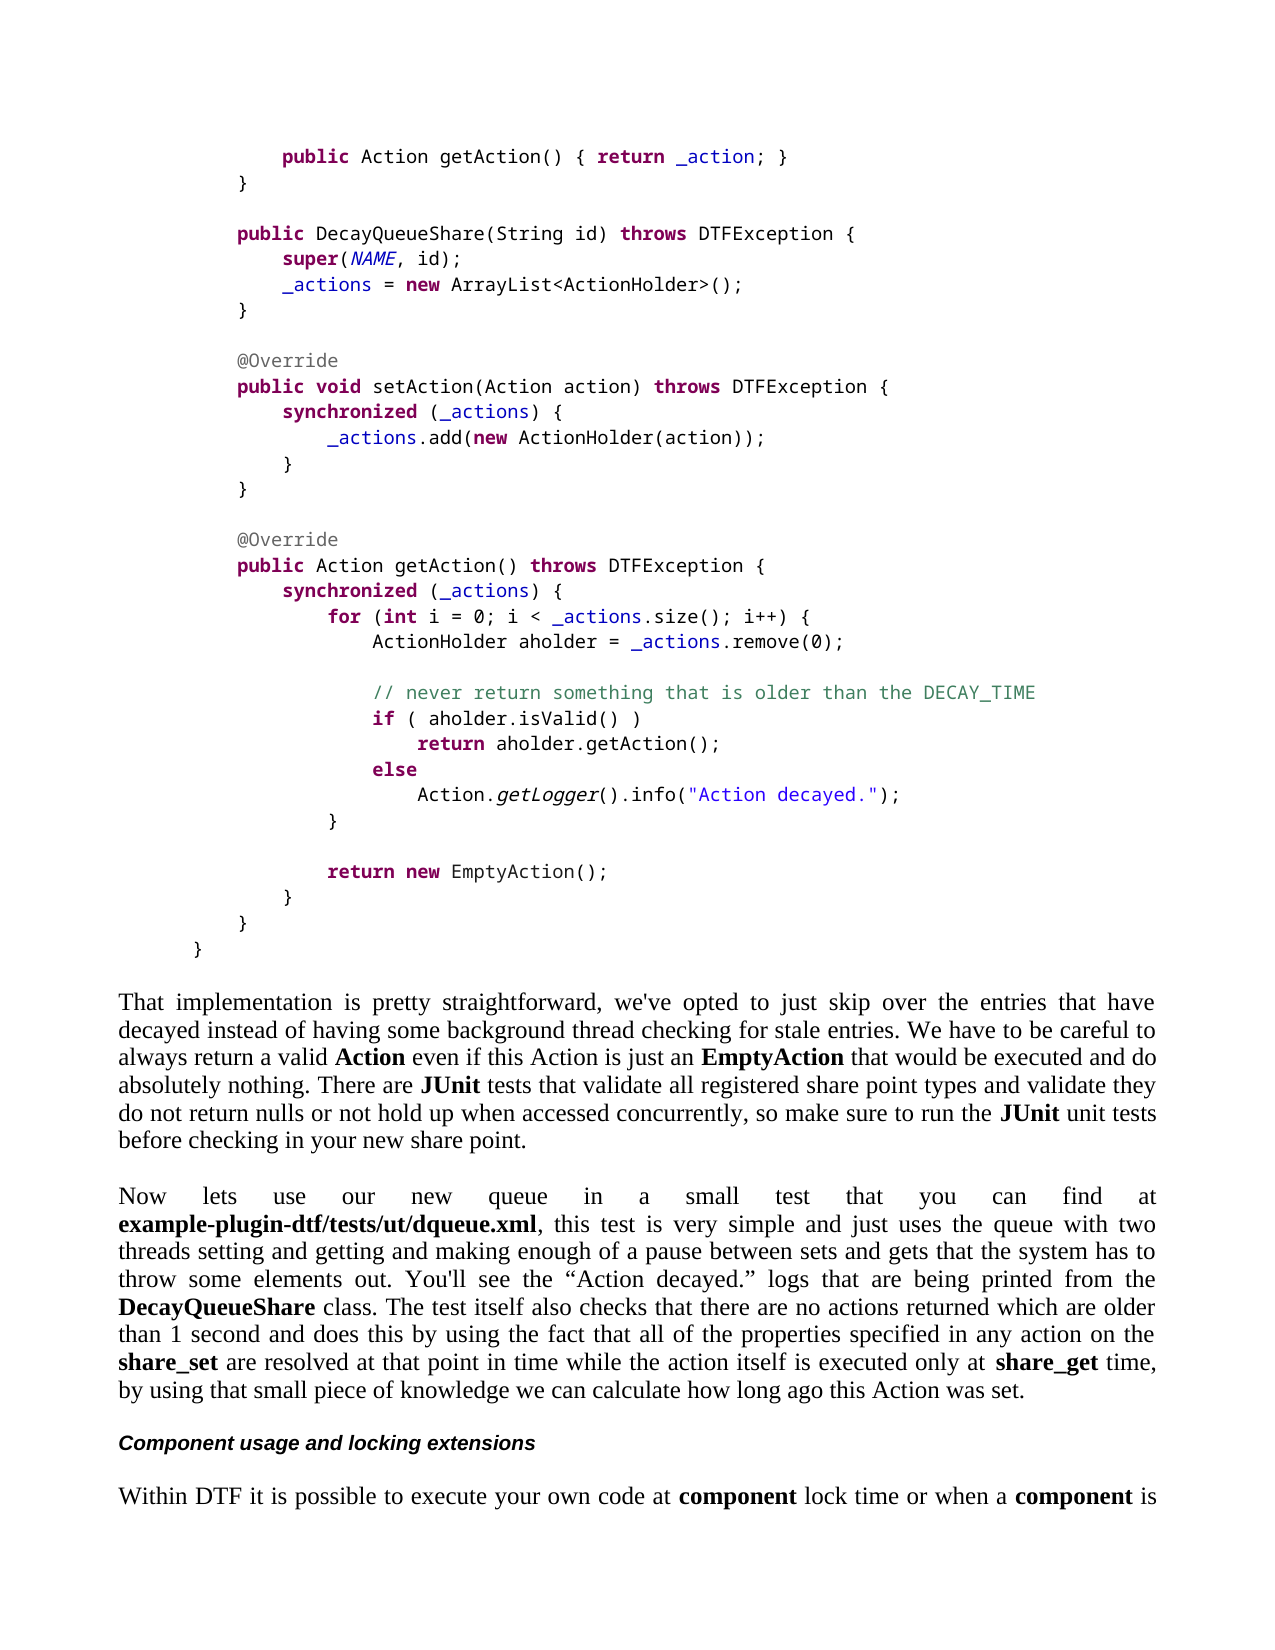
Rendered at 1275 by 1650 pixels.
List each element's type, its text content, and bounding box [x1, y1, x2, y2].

text That implementation is pretty straightforward, we've opted to just skip over the entries that have decayed instead of having some background thread checking for stale entries. We have to be careful to always return a valid Action even if this Action is just an EmptyAction that would be executed and do absolutely nothing. There are JUnit tests that validate all registered share point types and validate they do not return nulls or not hold up when accessed concurrently, so make sure to run the JUnit unit tests before checking in your new share point. [118, 988, 1157, 1154]
text public Action getAction() throws DTFException { [192, 552, 1157, 577]
text } [192, 475, 1157, 501]
text synchronized (_actions) { [192, 399, 1157, 424]
text Action.getLogger().info("Action decayed."); [192, 782, 1157, 807]
text @Override [192, 526, 1157, 552]
text } [192, 450, 1157, 475]
text } [192, 884, 1157, 909]
text } [192, 909, 1157, 935]
text _actions.add(new ActionHolder(action)); [192, 424, 1157, 450]
text // never return something that is older than the DECAY_TIME [192, 679, 1157, 705]
text } [192, 169, 1157, 195]
text for (int i = 0; i < _actions.size(); i++) { [192, 603, 1157, 628]
text Now lets use our new queue in a small test that you can find at example-plugin-dtf/tests/ut/dqueue.xml, this test is very simple and just uses the queue with two threads setting and getting and making enough of a pause between sets and gets that the system has to throw some elements out. You'll see the “Action decayed.” logs that are being printed from the DecayQueueShare class. The test itself also checks that there are no actions returned which are older than 1 second and does this by using the fact that all of the properties specified in any action on the share_set are resolved at that point in time while the action itself is executed only at share_get time, by using that small piece of knowledge we can calculate how long ago this Action was set. [118, 1182, 1157, 1404]
text else [192, 756, 1157, 782]
text } [192, 935, 1157, 960]
subtitle Component usage and locking extensions [118, 1431, 1157, 1454]
text if ( aholder.isValid() ) [192, 705, 1157, 731]
text } [192, 297, 1157, 322]
text super(NAME, id); [192, 246, 1157, 271]
text return aholder.getAction(); [192, 731, 1157, 756]
text public DecayQueueShare(String id) throws DTFException { [192, 220, 1157, 246]
text public void setAction(Action action) throws DTFException { [192, 373, 1157, 399]
text public Action getAction() { return _action; } [192, 144, 1157, 169]
text _actions = new ArrayList<ActionHolder>(); [192, 271, 1157, 297]
text Within DTF it is possible to execute your own code at component lock time or when a component is [118, 1482, 1157, 1510]
text @Override [192, 348, 1157, 373]
text return new EmptyAction(); [192, 858, 1157, 884]
text ActionHolder aholder = _actions.remove(0); [192, 628, 1157, 654]
text synchronized (_actions) { [192, 577, 1157, 603]
text } [192, 807, 1157, 833]
